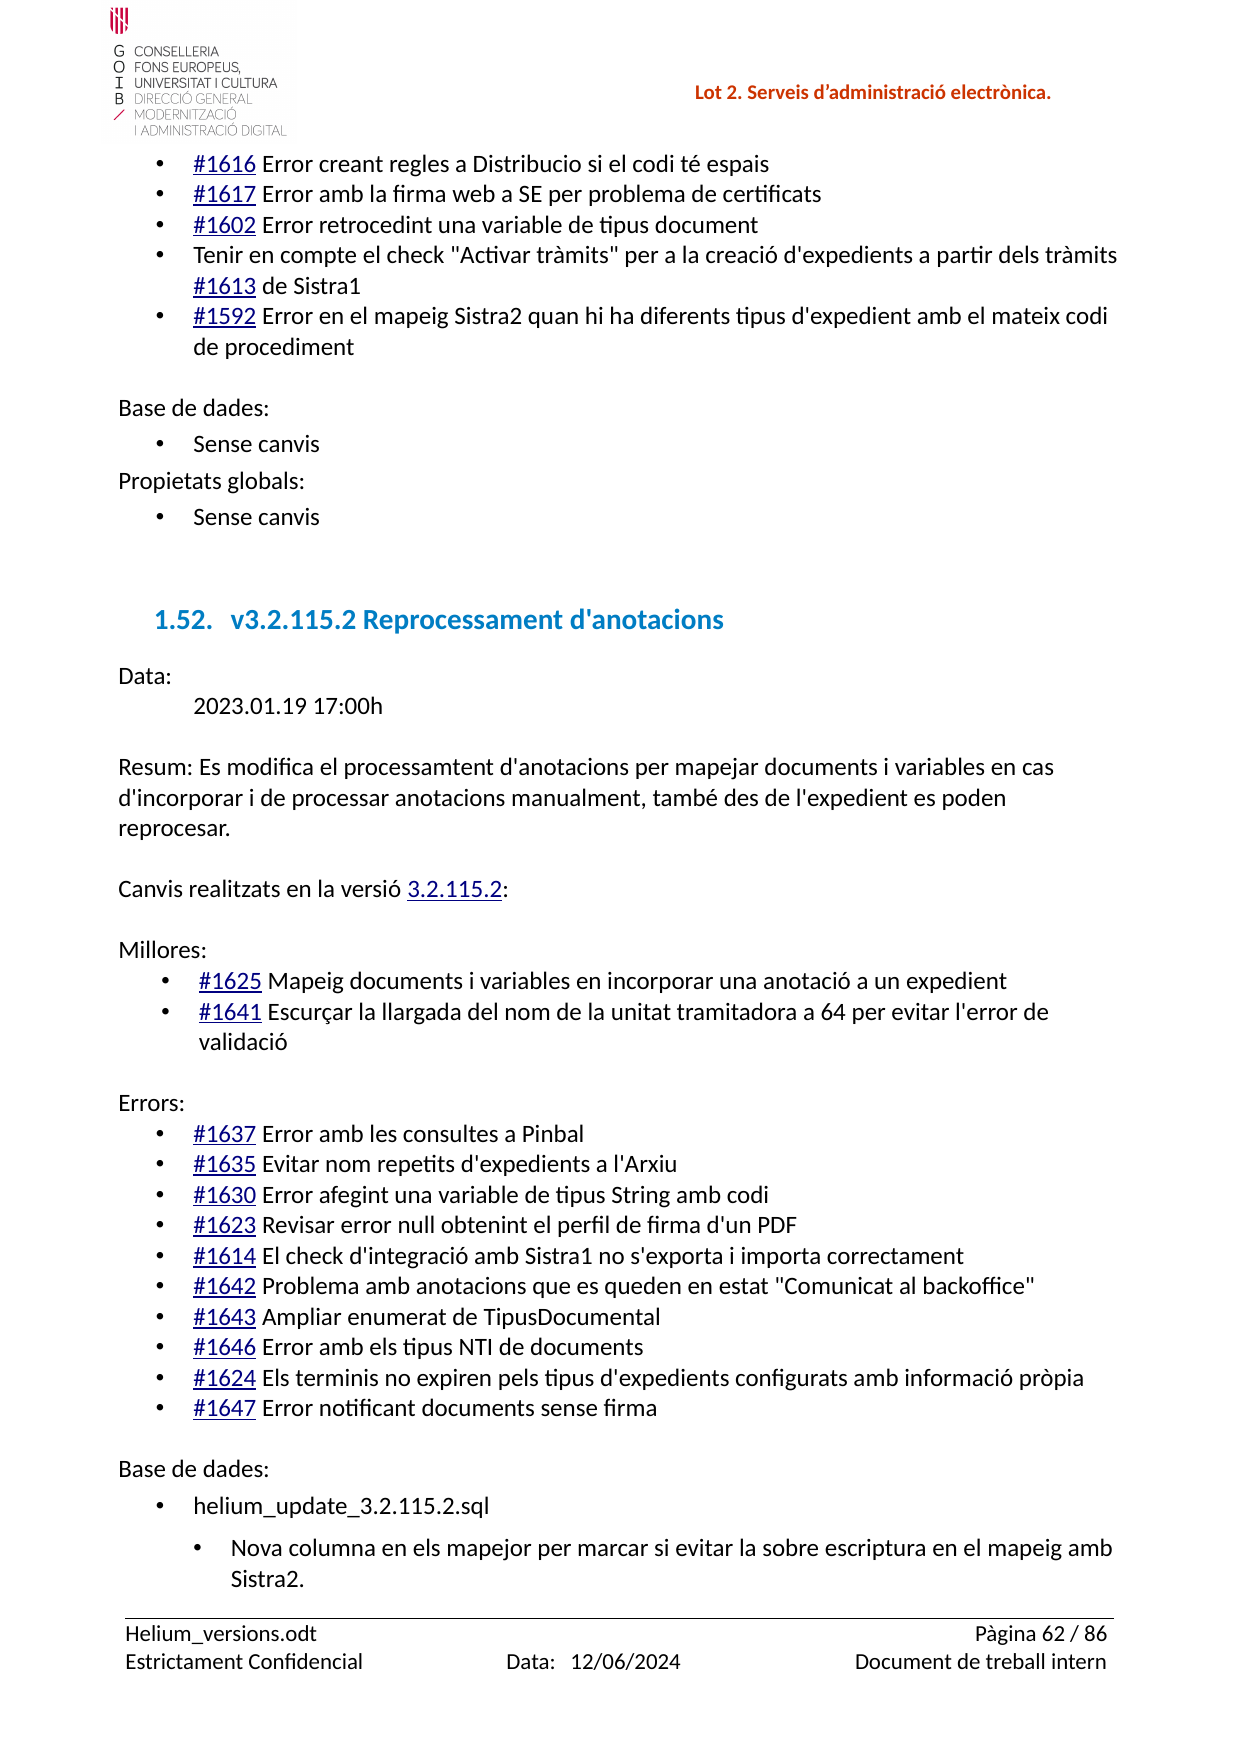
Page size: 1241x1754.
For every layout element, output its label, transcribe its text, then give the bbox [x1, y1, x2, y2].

text Canvis realitzats en la versió 3.2.115.2: [118, 874, 1122, 904]
list #1616 Error creant regles a Distribucio si el codi té espais [156, 148, 1122, 178]
text Base de dades: [118, 1453, 1122, 1484]
list #1624 Els terminis no expiren pels tipus d'expedients configurats amb informació pròpia [156, 1362, 1122, 1392]
list #1641 Escurçar la llargada del nom de la unitat tramitadora a 64 per evitar l'error de validació [161, 996, 1122, 1057]
list #1592 Error en el mapeig Sistra2 quan hi ha diferents tipus d'expedient amb el mateix codi de procediment [156, 300, 1122, 361]
list helium_update_3.2.115.2.sql [156, 1490, 1122, 1521]
list Nova columna en els mapejor per marcar si evitar la sobre escriptura en el mapeig amb Sistra2. [193, 1532, 1122, 1593]
list #1643 Ampliar enumerat de TipusDocumental [156, 1301, 1122, 1331]
list #1646 Error amb els tipus NTI de documents [156, 1331, 1122, 1362]
text Resum: Es modifica el processamtent d'anotacions per mapejar documents i variables en cas d'incorporar i de processar anotacions manualment, també des de l'expedient es poden reprocesar. [118, 752, 1122, 843]
text Propietats globals: [118, 465, 1122, 495]
list #1602 Error retrocedint una variable de tipus document [156, 209, 1122, 239]
list #1635 Evitar nom repetits d'expedients a l'Arxiu [156, 1148, 1122, 1179]
text 2023.01.19 17:00h [118, 691, 1122, 721]
text Errors: [118, 1087, 1122, 1118]
list #1617 Error amb la firma web a SE per problema de certificats [156, 178, 1122, 209]
list #1642 Problema amb anotacions que es queden en estat "Comunicat al backoffice" [156, 1270, 1122, 1301]
list #1614 El check d'integració amb Sistra1 no s'exporta i importa correctament [156, 1240, 1122, 1270]
list #1623 Revisar error null obtenint el perfil de firma d'un PDF [156, 1209, 1122, 1240]
list Tenir en compte el check "Activar tràmits" per a la creació d'expedients a partir dels tràmits #1613 de Sistra1 [156, 239, 1122, 300]
list #1630 Error afegint una variable de tipus String amb codi [156, 1179, 1122, 1209]
list Sense canvis [156, 501, 1122, 532]
list #1637 Error amb les consultes a Pinbal [156, 1118, 1122, 1148]
text Millores: [118, 935, 1122, 965]
text Base de dades: [118, 392, 1122, 422]
list Sense canvis [156, 428, 1122, 459]
list #1647 Error notificant documents sense firma [156, 1392, 1122, 1423]
subtitle v3.2.115.2 Reprocessament d'anotacions [153, 601, 1122, 636]
picture [100, 0, 297, 144]
text Data: [118, 660, 1122, 691]
list #1625 Mapeig documents i variables en incorporar una anotació a un expedient [161, 965, 1122, 996]
